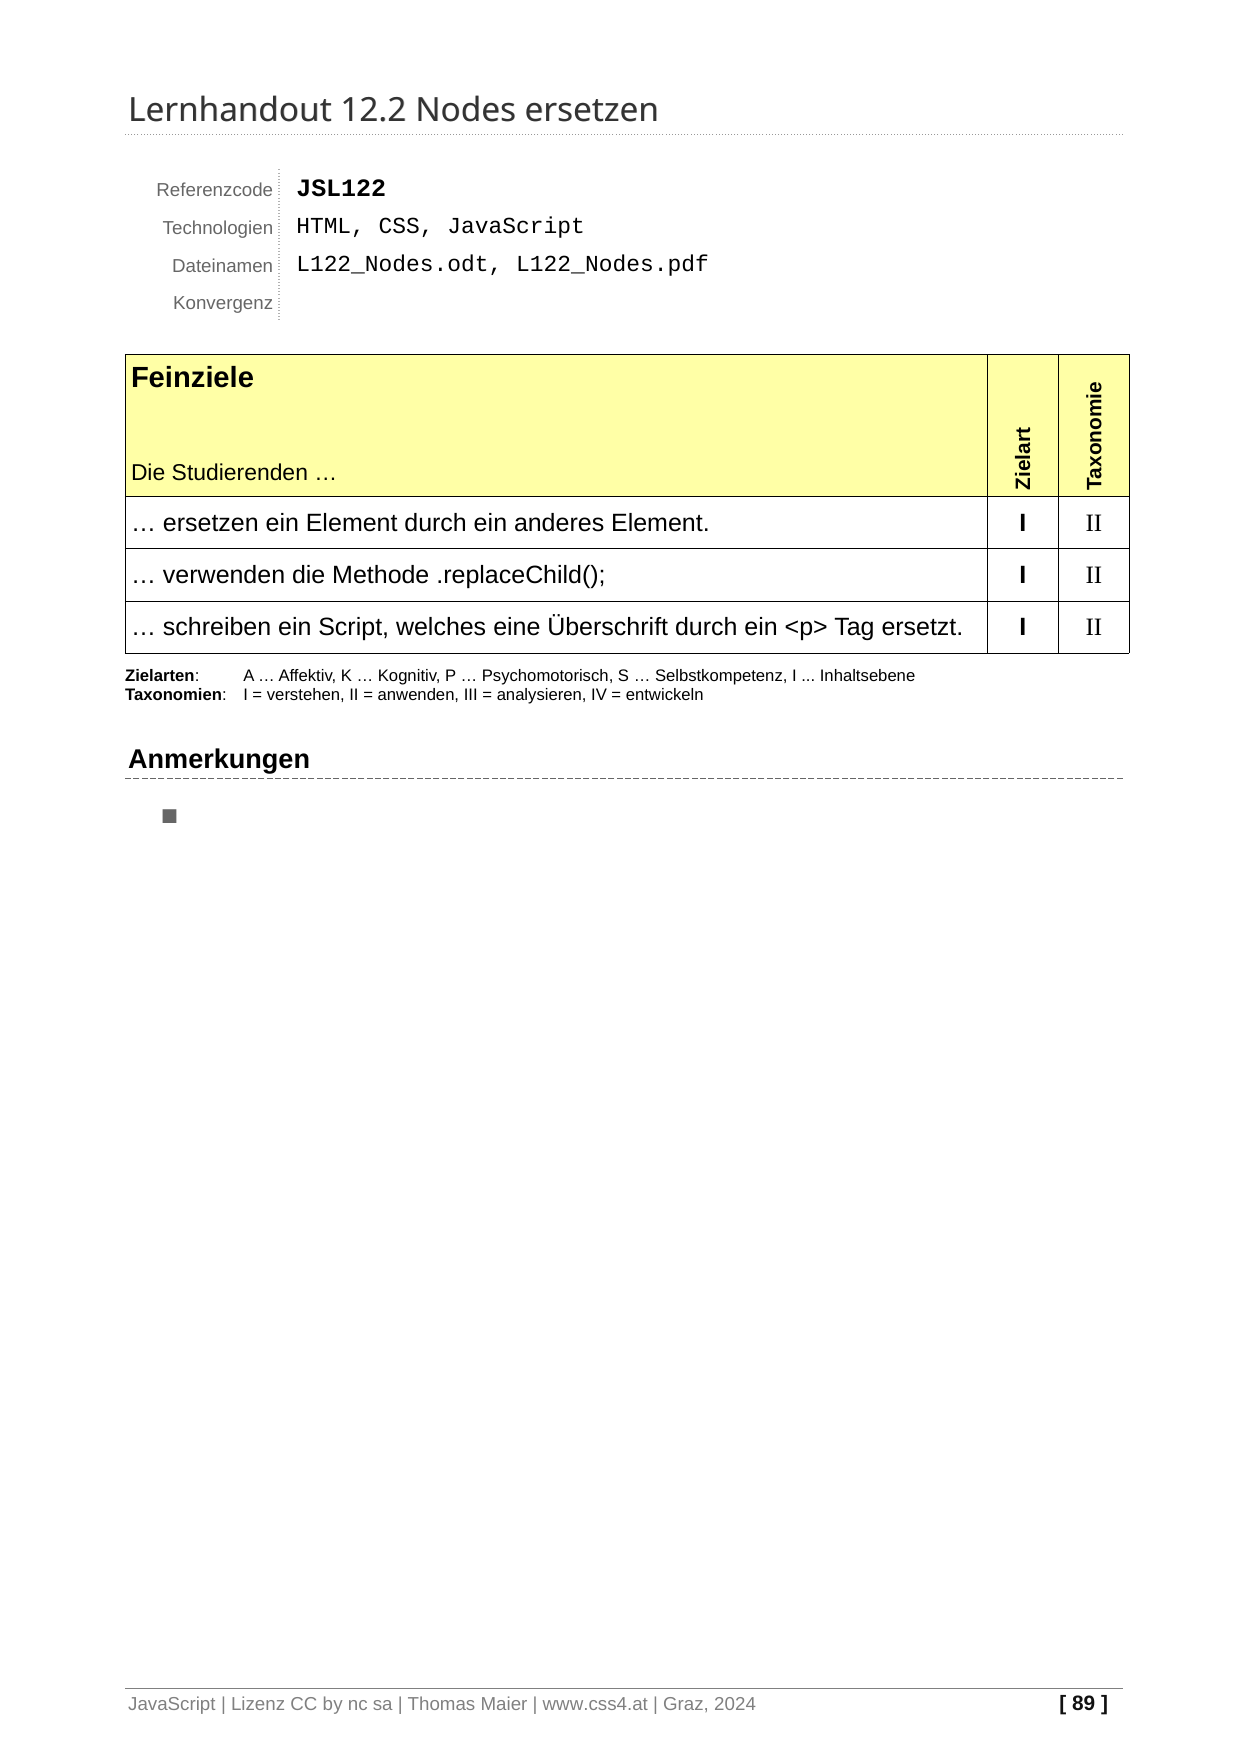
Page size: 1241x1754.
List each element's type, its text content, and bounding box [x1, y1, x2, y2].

subtitle Lernhandout 12.2 Nodes ersetzen [125, 83, 1123, 134]
table_cell Technologien [125, 209, 278, 247]
table_cell II [1059, 602, 1129, 653]
text Zielarten: A … Affektiv, K … Kognitiv, P … Psychomotorisch, S … Selbstkompetenz, I ... Inhaltsebene Taxonomien: I = verstehen, II = anwenden, III = analysieren, IV = entwickeln [125, 665, 1123, 704]
table_header Feinziele Die Studierenden … [126, 355, 987, 496]
table_cell I [988, 549, 1058, 601]
table_cell Dateinamen [125, 247, 278, 284]
table_cell II [1059, 497, 1129, 548]
table_cell I [988, 602, 1058, 653]
table_cell Konvergenz [125, 284, 278, 321]
table_cell HTML, CSS, JavaScript [279, 209, 1129, 247]
table_cell … schreiben ein Script, welches eine Überschrift durch ein <p> Tag ersetzt. [126, 602, 987, 653]
table_cell … verwenden die Methode .replaceChild(); [126, 549, 987, 601]
table_cell I [988, 497, 1058, 548]
table_cell … ersetzen ein Element durch ein anderes Element. [126, 497, 987, 548]
text Anmerkungen [125, 740, 1123, 778]
table_header JSL122 [279, 169, 1129, 209]
table_header Zielart [988, 355, 1058, 496]
table_header Referenzcode [125, 169, 278, 209]
table_header Taxonomie [1059, 355, 1129, 496]
table_cell II [1059, 549, 1129, 601]
table_cell [279, 284, 1129, 321]
table_cell L122_Nodes.odt, L122_Nodes.pdf [279, 247, 1129, 284]
